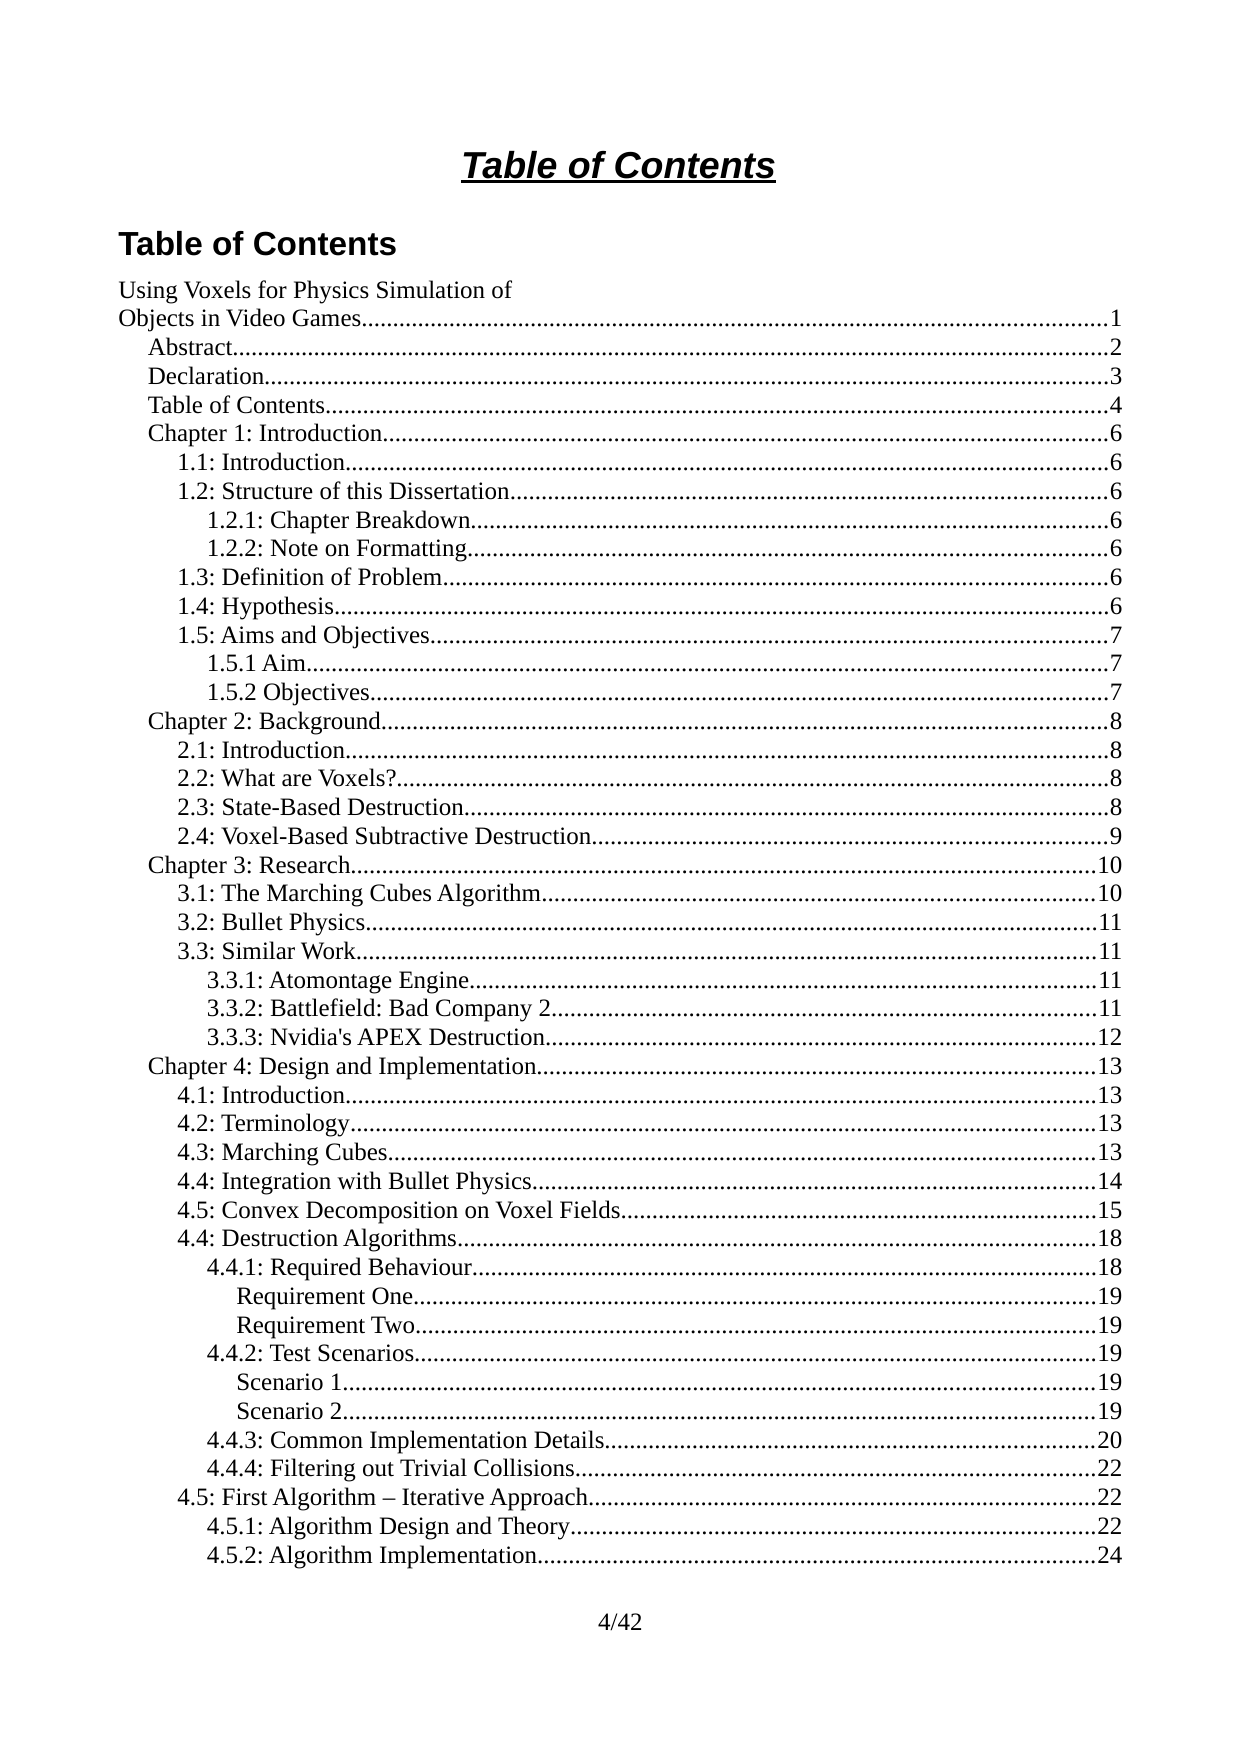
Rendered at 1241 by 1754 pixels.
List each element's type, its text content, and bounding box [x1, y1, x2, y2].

text 2.2: What are Voxels? 8 [177, 763, 1122, 792]
text 1.2: Structure of this Dissertation 6 [177, 476, 1122, 505]
text Chapter 4: Design and Implementation 13 [148, 1051, 1122, 1080]
text Abstract 2 [148, 332, 1122, 361]
text 4.5: Convex Decomposition on Voxel Fields 15 [177, 1195, 1122, 1223]
text 1.4: Hypothesis 6 [177, 591, 1122, 620]
text 4.4.1: Required Behaviour 18 [207, 1252, 1122, 1281]
subtitle Table of Contents [118, 224, 1122, 262]
text 1.5.1 Aim 7 [207, 648, 1122, 677]
text Scenario 1 19 [236, 1367, 1122, 1396]
text Using Voxels for Physics Simulation of Objects in Video Games 1 [118, 275, 1122, 332]
text 4.3: Marching Cubes 13 [177, 1137, 1122, 1166]
text 1.3: Definition of Problem 6 [177, 562, 1122, 591]
text Table of Contents 4 [148, 390, 1122, 418]
text 2.3: State-Based Destruction 8 [177, 792, 1122, 821]
text 2.1: Introduction 8 [177, 735, 1122, 763]
text 1.5.2 Objectives 7 [207, 677, 1122, 706]
text 3.2: Bullet Physics 11 [177, 907, 1122, 936]
text 3.3.1: Atomontage Engine 11 [207, 965, 1122, 993]
text 2.4: Voxel-Based Subtractive Destruction 9 [177, 821, 1122, 850]
text 3.3: Similar Work 11 [177, 936, 1122, 965]
text 1.2.2: Note on Formatting 6 [207, 533, 1122, 562]
text 1.5: Aims and Objectives 7 [177, 620, 1122, 648]
text Chapter 1: Introduction 6 [148, 418, 1122, 447]
text 4.5.2: Algorithm Implementation 24 [207, 1540, 1122, 1568]
text Chapter 2: Background 8 [148, 706, 1122, 735]
text 4.4.4: Filtering out Trivial Collisions 22 [207, 1453, 1122, 1482]
text Scenario 2 19 [236, 1396, 1122, 1425]
text 4.4: Integration with Bullet Physics 14 [177, 1166, 1122, 1195]
text 3.3.2: Battlefield: Bad Company 2 11 [207, 993, 1122, 1022]
text 1.1: Introduction 6 [177, 447, 1122, 476]
text 1.2.1: Chapter Breakdown 6 [207, 505, 1122, 533]
text 4.5: First Algorithm – Iterative Approach 22 [177, 1482, 1122, 1511]
text 3.1: The Marching Cubes Algorithm 10 [177, 878, 1122, 907]
text Requirement One 19 [236, 1281, 1122, 1310]
text 4.4.2: Test Scenarios 19 [207, 1338, 1122, 1367]
subtitle Table of Contents [118, 143, 1122, 186]
text Requirement Two 19 [236, 1310, 1122, 1338]
text Chapter 3: Research 10 [148, 850, 1122, 878]
text 4.5.1: Algorithm Design and Theory 22 [207, 1511, 1122, 1540]
text 4.4: Destruction Algorithms 18 [177, 1223, 1122, 1252]
text 3.3.3: Nvidia's APEX Destruction 12 [207, 1022, 1122, 1051]
text 4.2: Terminology 13 [177, 1108, 1122, 1137]
text 4.1: Introduction 13 [177, 1080, 1122, 1108]
text 4.4.3: Common Implementation Details 20 [207, 1425, 1122, 1453]
text Declaration 3 [148, 361, 1122, 390]
